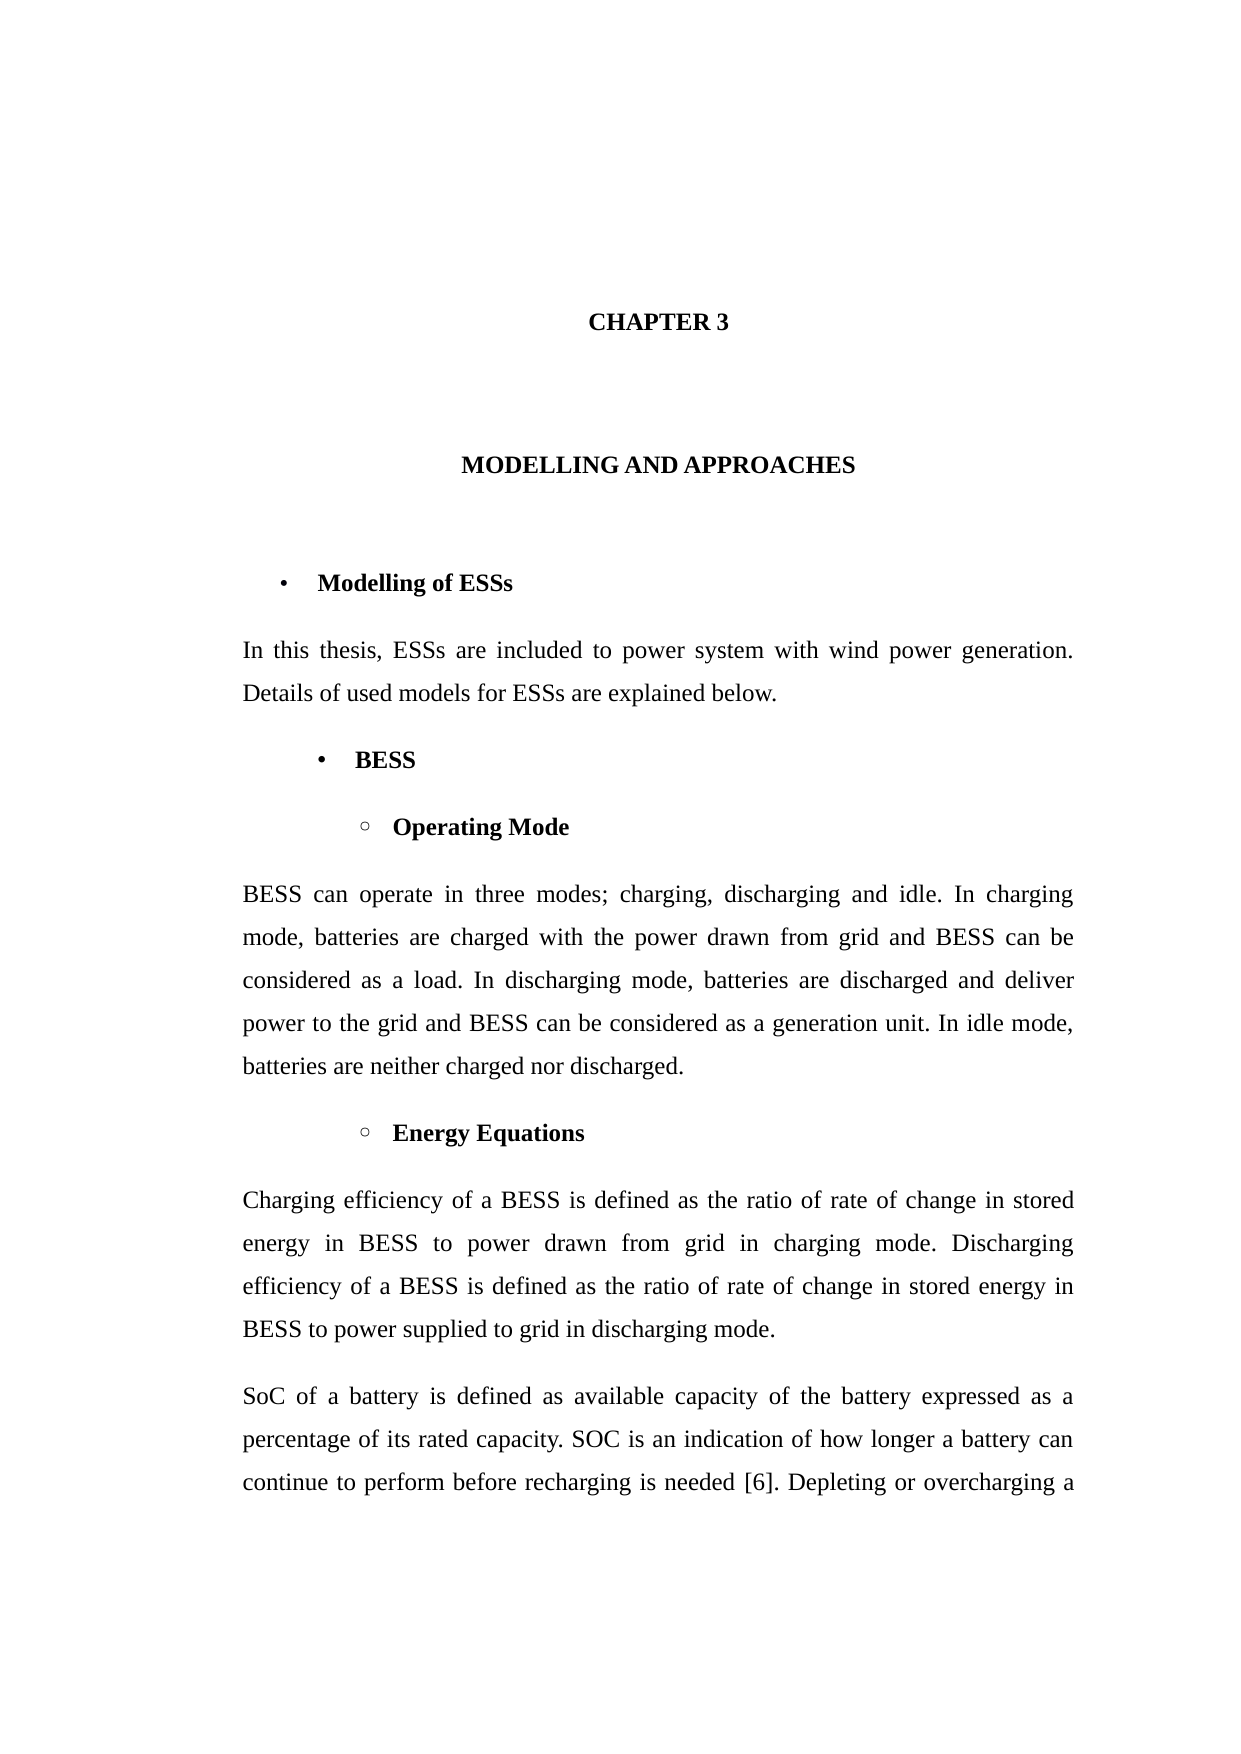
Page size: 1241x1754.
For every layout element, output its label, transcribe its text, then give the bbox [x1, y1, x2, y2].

text Charging efficiency of a BESS is defined as the ratio of rate of change in stored energy in BESS to power drawn from grid in charging mode. Discharging efficiency of a BESS is defined as the ratio of rate of change in stored energy in BESS to power supplied to grid in discharging mode. [242, 1185, 1075, 1343]
text SoC of a battery is defined as available capacity of the battery expressed as a percentage of its rated capacity. SOC is an indication of how longer a battery can continue to perform before recharging is needed [6]. Depleting or overcharging a [242, 1381, 1075, 1496]
text In this thesis, ESSs are included to power system with wind power generation. Details of used models for ESSs are explained below. [242, 635, 1075, 707]
list Energy Equations [355, 1118, 1075, 1147]
text BESS can operate in three modes; charging, discharging and idle. In charging mode, batteries are charged with the power drawn from grid and BESS can be considered as a load. In discharging mode, batteries are discharged and deliver power to the grid and BESS can be considered as a generation unit. In idle mode, batteries are neither charged nor discharged. [242, 879, 1075, 1080]
list Modelling of ESSs [280, 568, 1075, 597]
text MODELLING AND APPROACHES [242, 450, 1075, 479]
list BESS [317, 745, 1075, 774]
subtitle CHAPTER 3 [242, 307, 1075, 336]
list Operating Mode [355, 812, 1075, 841]
